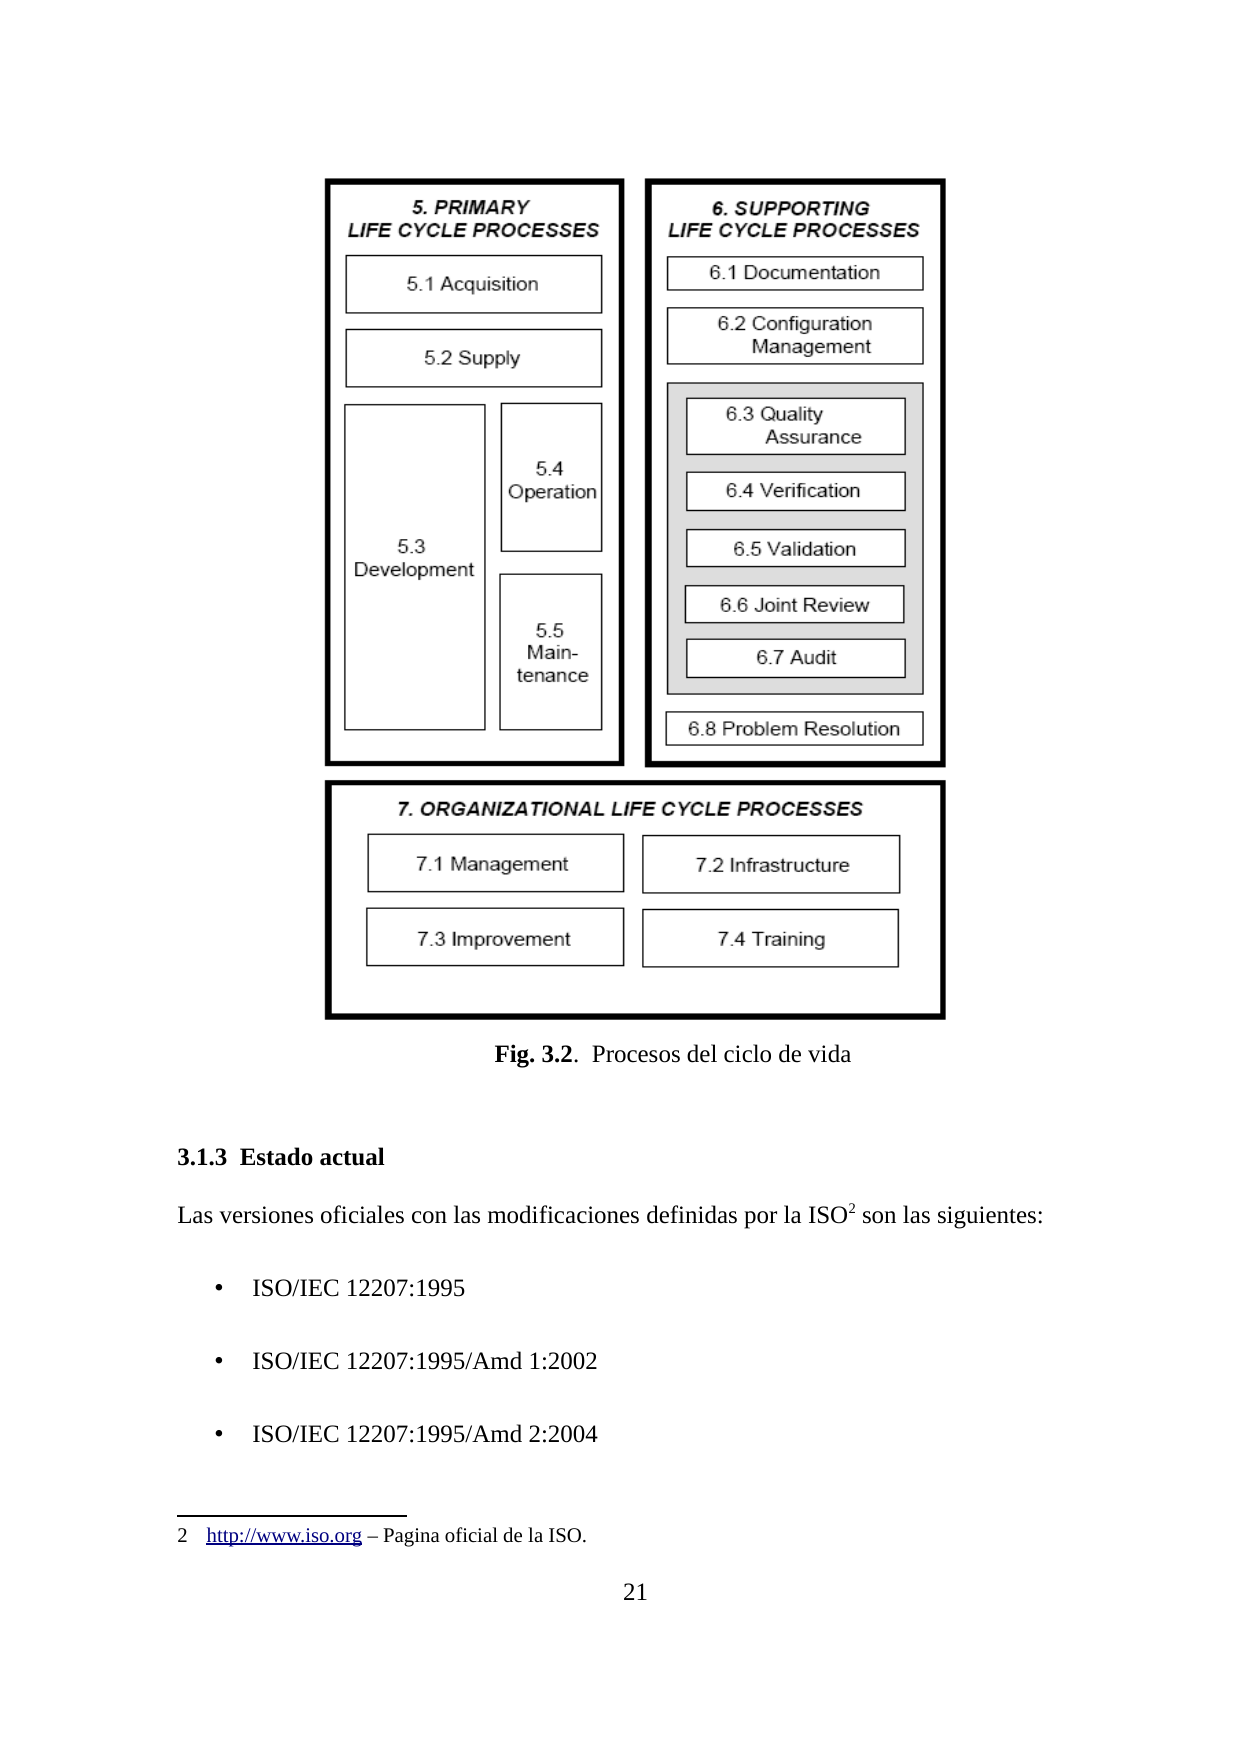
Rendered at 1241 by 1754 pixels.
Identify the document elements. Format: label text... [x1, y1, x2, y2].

picture [321, 177, 950, 1025]
text 3.1.3 Estado actual [177, 1142, 1093, 1171]
list ISO/IEC 12207:1995/Amd 1:2002 [214, 1346, 1093, 1375]
text http://www.iso.org – Pagina oficial de la ISO. [177, 1522, 1093, 1547]
list ISO/IEC 12207:1995 [214, 1273, 1093, 1302]
list ISO/IEC 12207:1995/Amd 2:2004 [214, 1419, 1093, 1448]
text Las versiones oficiales con las modificaciones definidas por la ISO son las siguientes: [177, 1200, 1093, 1229]
list Fig. 3.2. Procesos del ciclo de vida [214, 1025, 1093, 1067]
